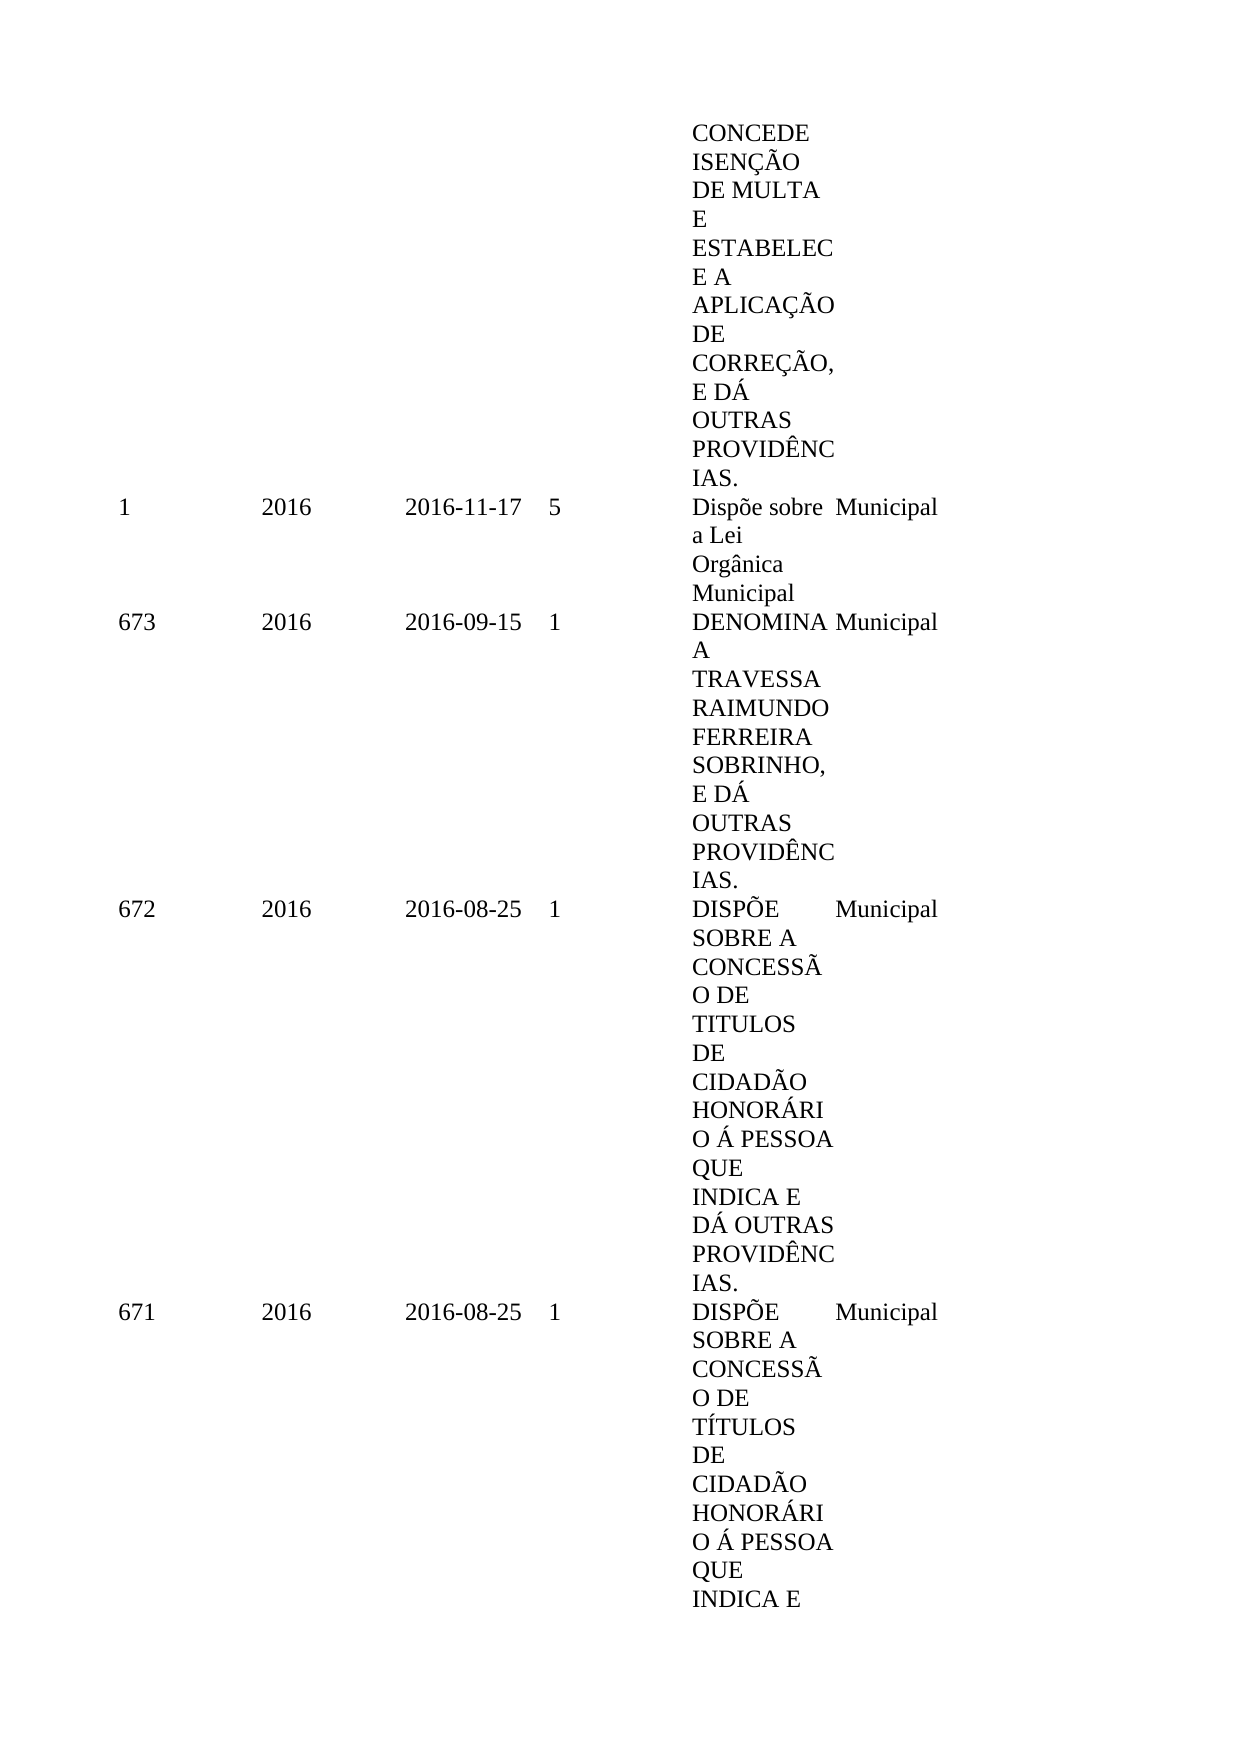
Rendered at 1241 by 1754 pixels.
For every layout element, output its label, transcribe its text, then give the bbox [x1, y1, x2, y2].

table_cell 2016 [261, 492, 405, 607]
table_cell CONCEDE ISENÇÃO DE MULTA E ESTABELECE A APLICAÇÃO DE CORREÇÃO, E DÁ OUTRAS PROVIDÊNCIAS. [692, 118, 835, 492]
table_cell 2016-09-15 [405, 607, 548, 894]
table_cell 2016-08-25 [405, 894, 548, 1297]
table_cell [979, 607, 1122, 894]
table_cell 671 [118, 1297, 261, 1613]
table_cell 2016-11-17 [405, 492, 548, 607]
table_cell [979, 492, 1122, 607]
table_cell 5 [548, 492, 692, 607]
table_cell 673 [118, 607, 261, 894]
table_cell [835, 118, 979, 492]
table_cell DISPÕE SOBRE A CONCESSÃO DE TÍTULOS DE CIDADÃO HONORÁRIO Á PESSOA QUE INDICA E [692, 1297, 835, 1613]
table_cell [548, 118, 692, 492]
table_cell [979, 118, 1122, 492]
table_cell DISPÕE SOBRE A CONCESSÃO DE TITULOS DE CIDADÃO HONORÁRIO Á PESSOA QUE INDICA E DÁ OUTRAS PROVIDÊNCIAS. [692, 894, 835, 1297]
table_cell 1 [548, 1297, 692, 1613]
table_cell [979, 894, 1122, 1297]
table_cell Municipal [835, 1297, 979, 1613]
table_cell DENOMINA A TRAVESSA RAIMUNDO FERREIRA SOBRINHO, E DÁ OUTRAS PROVIDÊNCIAS. [692, 607, 835, 894]
table_cell [405, 118, 548, 492]
table_cell 2016 [261, 1297, 405, 1613]
table_cell Dispõe sobre a Lei Orgânica Municipal [692, 492, 835, 607]
table_cell [118, 118, 261, 492]
table_cell Municipal [835, 492, 979, 607]
table_cell [261, 118, 405, 492]
table_cell 1 [118, 492, 261, 607]
table_cell 1 [548, 607, 692, 894]
table_cell 2016 [261, 894, 405, 1297]
table_cell 1 [548, 894, 692, 1297]
table_cell [979, 1297, 1122, 1613]
table_cell 672 [118, 894, 261, 1297]
table_cell 2016 [261, 607, 405, 894]
table_cell Municipal [835, 607, 979, 894]
table_cell 2016-08-25 [405, 1297, 548, 1613]
table_cell Municipal [835, 894, 979, 1297]
